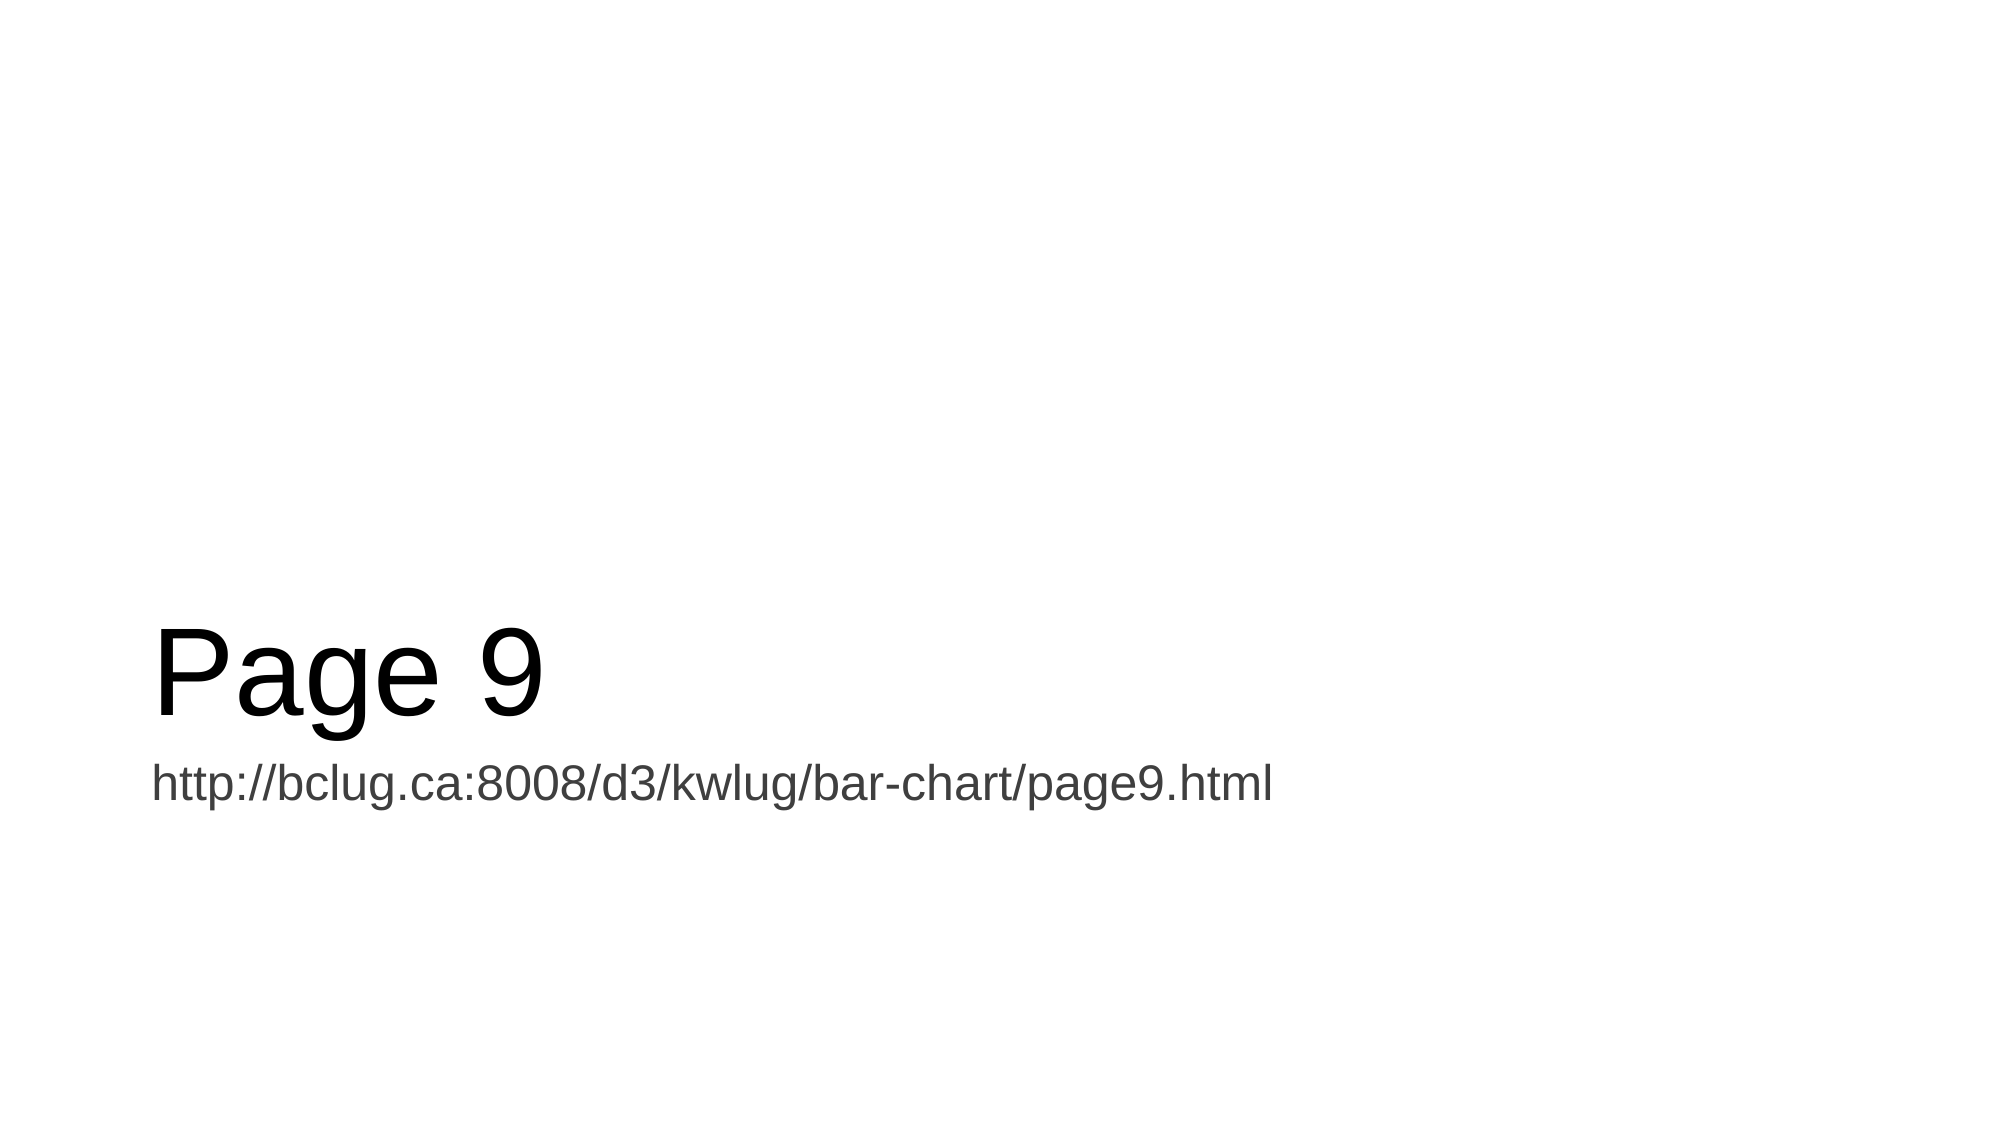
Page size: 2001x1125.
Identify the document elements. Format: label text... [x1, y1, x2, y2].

list http://bclug.ca:8008/d3/kwlug/bar-chart/page9.html [136, 752, 1862, 1000]
title Page 9 [136, 280, 1862, 749]
